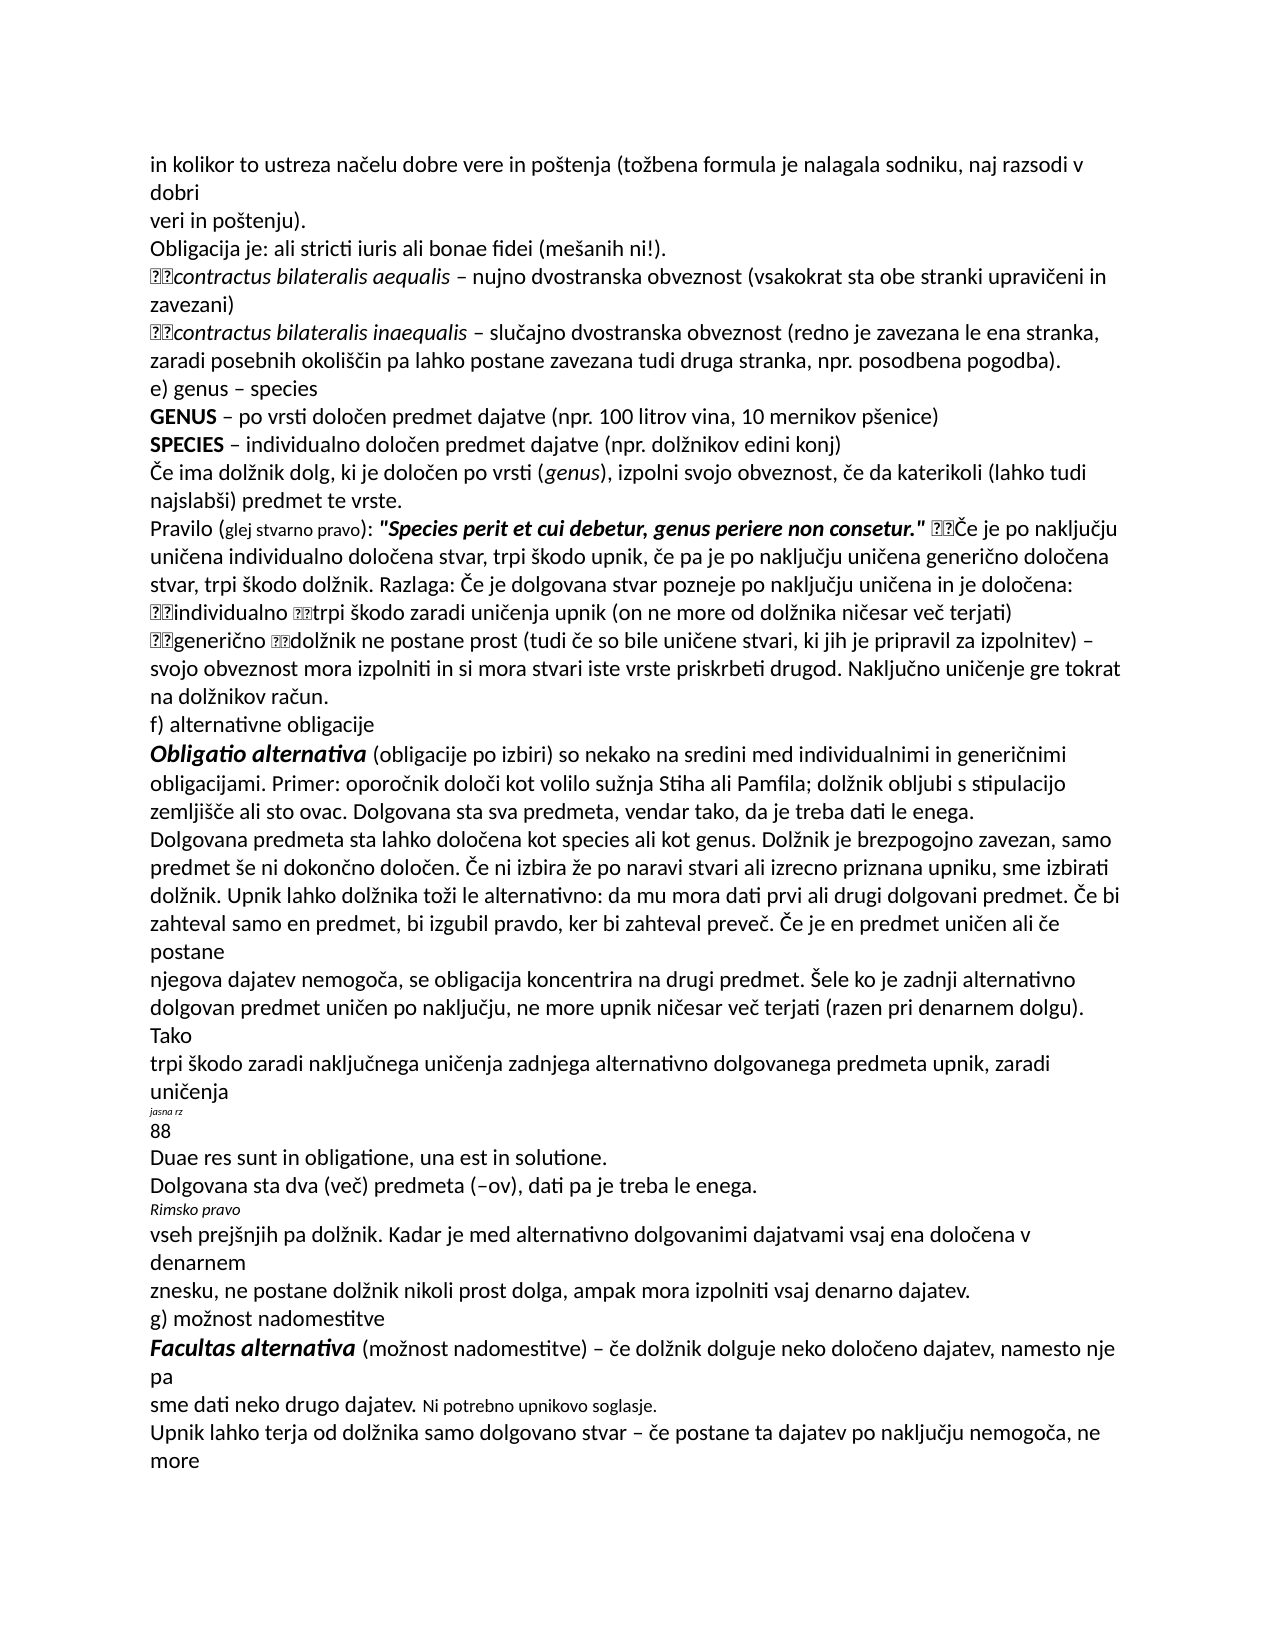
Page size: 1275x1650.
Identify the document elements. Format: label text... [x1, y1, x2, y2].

text zavezani) [150, 290, 1125, 318]
text zahteval samo en predmet, bi izgubil pravdo, ker bi zahteval preveč. Če je en predmet uničen ali če postane [150, 909, 1125, 965]
text individualno trpi škodo zaradi uničenja upnik (on ne more od dolžnika ničesar več terjati) [150, 598, 1125, 626]
text najslabši) predmet te vrste. [150, 486, 1125, 514]
text GENUS – po vrsti določen predmet dajatve (npr. 100 litrov vina, 10 mernikov pšenice) [150, 402, 1125, 430]
text e) genus – species [150, 374, 1125, 402]
text sme dati neko drugo dajatev. Ni potrebno upnikovo soglasje. [150, 1390, 1125, 1418]
text zemljišče ali sto ovac. Dolgovana sta sva predmeta, vendar tako, da je treba dati le enega. [150, 797, 1125, 825]
text zaradi posebnih okoliščin pa lahko postane zavezana tudi druga stranka, npr. posodbena pogodba). [150, 346, 1125, 374]
text veri in poštenju). [150, 206, 1125, 234]
text stvar, trpi škodo dolžnik. Razlaga: Če je dolgovana stvar pozneje po naključju uničena in je določena: [150, 570, 1125, 598]
text predmet še ni dokončno določen. Če ni izbira že po naravi stvari ali izrecno priznana upniku, sme izbirati [150, 853, 1125, 881]
text jasna rz [150, 1105, 1125, 1118]
text Upnik lahko terja od dolžnika samo dolgovano stvar – če postane ta dajatev po naključju nemogoča, ne more [150, 1418, 1125, 1474]
text znesku, ne postane dolžnik nikoli prost dolga, ampak mora izpolniti vsaj denarno dajatev. [150, 1276, 1125, 1304]
text f) alternativne obligacije [150, 710, 1125, 738]
text Rimsko pravo [150, 1199, 1125, 1220]
text SPECIES – individualno določen predmet dajatve (npr. dolžnikov edini konj) [150, 430, 1125, 458]
text dolgovan predmet uničen po naključju, ne more upnik ničesar več terjati (razen pri denarnem dolgu). Tako [150, 993, 1125, 1049]
text Če ima dolžnik dolg, ki je določen po vrsti (genus), izpolni svojo obveznost, če da katerikoli (lahko tudi [150, 458, 1125, 486]
text Dolgovana sta dva (več) predmeta (–ov), dati pa je treba le enega. [150, 1171, 1125, 1199]
text svojo obveznost mora izpolniti in si mora stvari iste vrste priskrbeti drugod. Naključno uničenje gre tokrat [150, 654, 1125, 682]
text g) možnost nadomestitve [150, 1304, 1125, 1332]
text generično dolžnik ne postane prost (tudi če so bile uničene stvari, ki jih je pripravil za izpolnitev) – [150, 626, 1125, 654]
text Pravilo (glej stvarno pravo): "Species perit et cui debetur, genus periere non consetur." Če je po naključju [150, 514, 1125, 542]
text Duae res sunt in obligatione, una est in solutione. [150, 1143, 1125, 1171]
text trpi škodo zaradi naključnega uničenja zadnjega alternativno dolgovanega predmeta upnik, zaradi uničenja [150, 1049, 1125, 1105]
text 88 [150, 1118, 1125, 1143]
text contractus bilateralis inaequalis – slučajno dvostranska obveznost (redno je zavezana le ena stranka, [150, 318, 1125, 346]
text vseh prejšnjih pa dolžnik. Kadar je med alternativno dolgovanimi dajatvami vsaj ena določena v denarnem [150, 1220, 1125, 1276]
text njegova dajatev nemogoča, se obligacija koncentrira na drugi predmet. Šele ko je zadnji alternativno [150, 965, 1125, 993]
text na dolžnikov račun. [150, 682, 1125, 710]
text uničena individualno določena stvar, trpi škodo upnik, če pa je po naključju uničena generično določena [150, 542, 1125, 570]
text in kolikor to ustreza načelu dobre vere in poštenja (tožbena formula je nalagala sodniku, naj razsodi v dobri [150, 150, 1125, 206]
text Obligacija je: ali stricti iuris ali bonae fidei (mešanih ni!). [150, 234, 1125, 262]
text Dolgovana predmeta sta lahko določena kot species ali kot genus. Dolžnik je brezpogojno zavezan, samo [150, 825, 1125, 853]
text Facultas alternativa (možnost nadomestitve) – če dolžnik dolguje neko določeno dajatev, namesto nje pa [150, 1332, 1125, 1390]
text dolžnik. Upnik lahko dolžnika toži le alternativno: da mu mora dati prvi ali drugi dolgovani predmet. Če bi [150, 881, 1125, 909]
text Obligatio alternativa (obligacije po izbiri) so nekako na sredini med individualnimi in generičnimi [150, 738, 1125, 769]
text obligacijami. Primer: oporočnik določi kot volilo sužnja Stiha ali Pamfila; dolžnik obljubi s stipulacijo [150, 769, 1125, 797]
text contractus bilateralis aequalis – nujno dvostranska obveznost (vsakokrat sta obe stranki upravičeni in [150, 262, 1125, 290]
